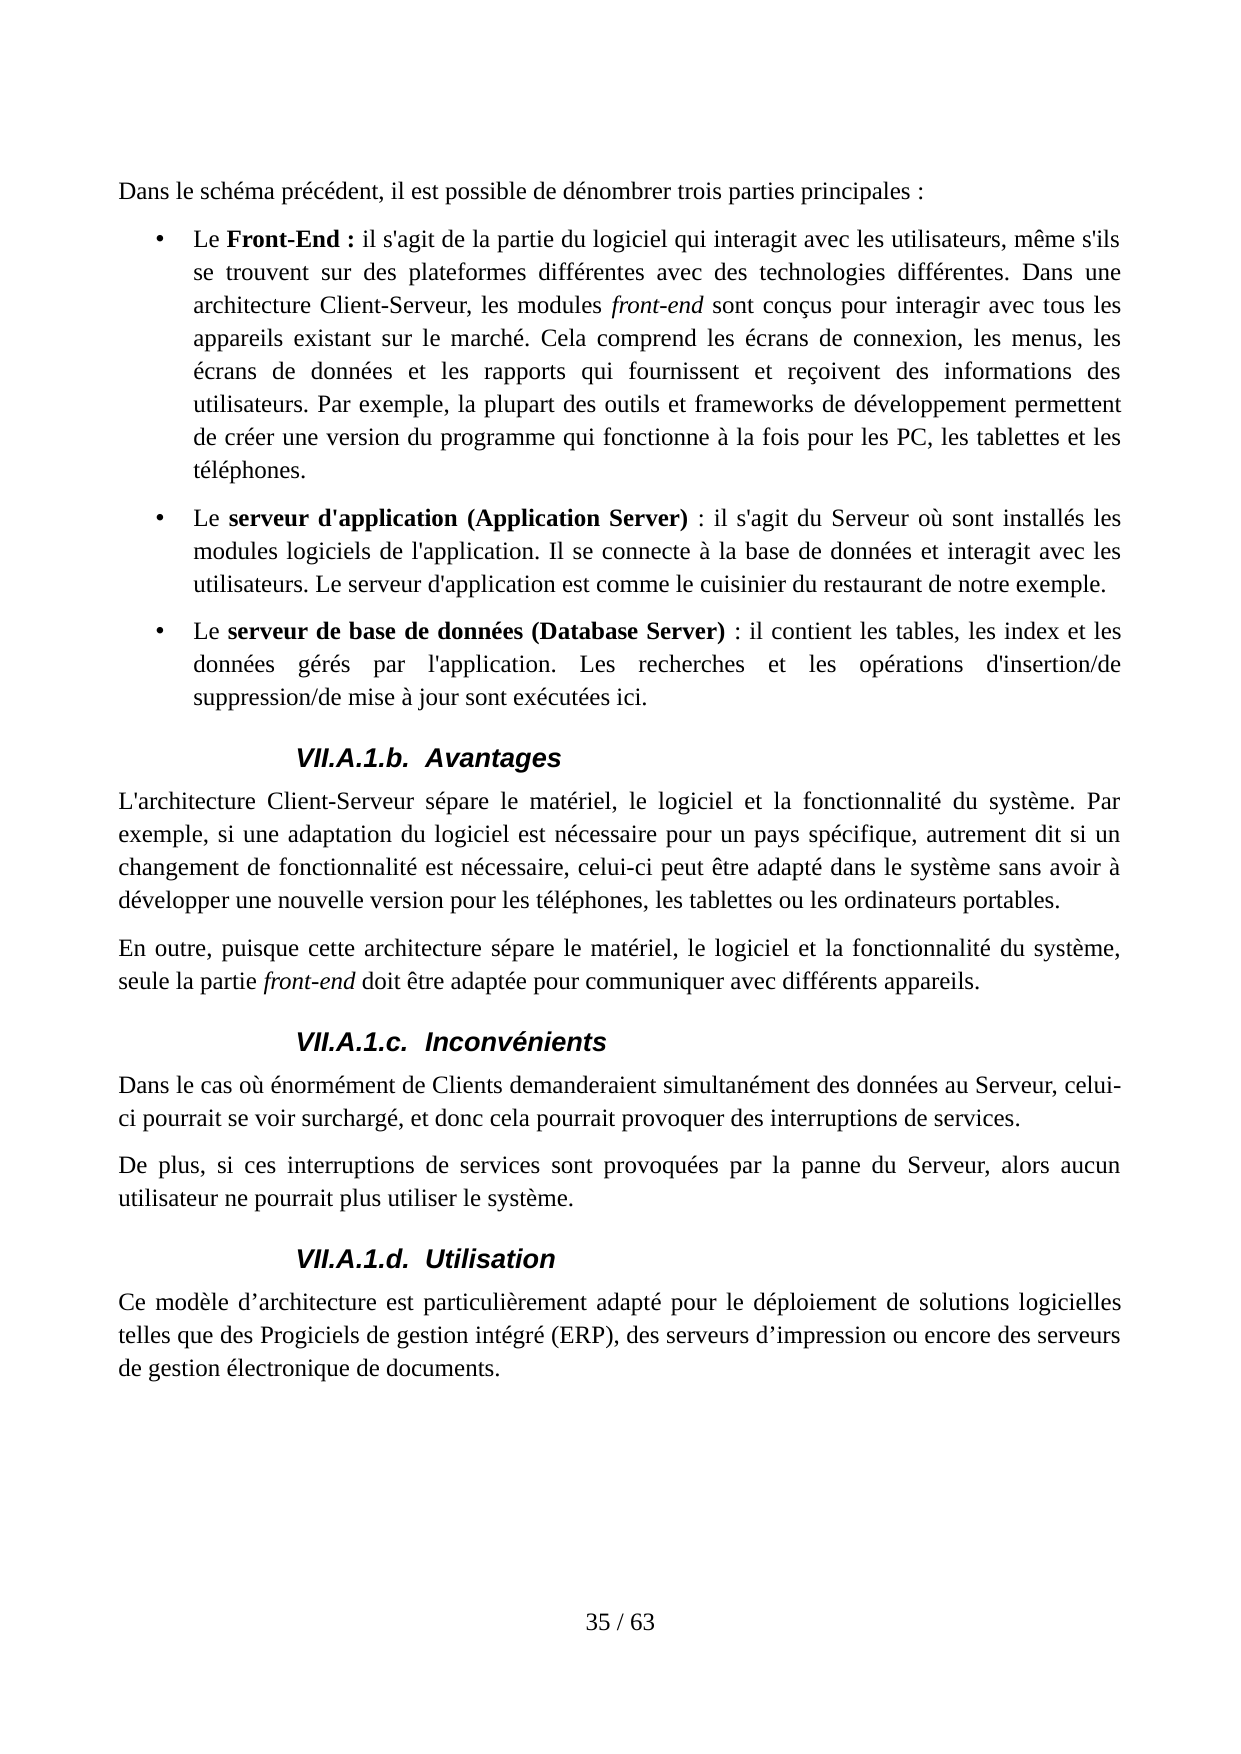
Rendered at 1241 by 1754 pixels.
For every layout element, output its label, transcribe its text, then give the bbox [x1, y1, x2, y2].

text Dans le schéma précédent, il est possible de dénombrer trois parties principales : [118, 176, 1122, 205]
subtitle Utilisation [118, 1243, 1122, 1275]
subtitle Avantages [118, 742, 1122, 774]
list Le serveur de base de données (Database Server) : il contient les tables, les index et les données gérés par l'application. Les recherches et les opérations d'insertion/de suppression/de mise à jour sont exécutées ici. [156, 616, 1122, 711]
list Le Front-End : il s'agit de la partie du logiciel qui interagit avec les utilisateurs, même s'ils se trouvent sur des plateformes différentes avec des technologies différentes. Dans une architecture Client-Serveur, les modules front-end sont conçus pour interagir avec tous les appareils existant sur le marché. Cela comprend les écrans de connexion, les menus, les écrans de données et les rapports qui fournissent et reçoivent des informations des utilisateurs. Par exemple, la plupart des outils et frameworks de développement permettent de créer une version du programme qui fonctionne à la fois pour les PC, les tablettes et les téléphones. [156, 224, 1122, 484]
list Le serveur d'application (Application Server) : il s'agit du Serveur où sont installés les modules logiciels de l'application. Il se connecte à la base de données et interagit avec les utilisateurs. Le serveur d'application est comme le cuisinier du restaurant de notre exemple. [156, 503, 1122, 597]
text De plus, si ces interruptions de services sont provoquées par la panne du Serveur, alors aucun utilisateur ne pourrait plus utiliser le système. [118, 1150, 1122, 1212]
text Dans le cas où énormément de Clients demanderaient simultanément des données au Serveur, celui-ci pourrait se voir surchargé, et donc cela pourrait provoquer des interruptions de services. [118, 1070, 1122, 1132]
subtitle Inconvénients [118, 1026, 1122, 1057]
text L'architecture Client-Serveur sépare le matériel, le logiciel et la fonctionnalité du système. Par exemple, si une adaptation du logiciel est nécessaire pour un pays spécifique, autrement dit si un changement de fonctionnalité est nécessaire, celui-ci peut être adapté dans le système sans avoir à développer une nouvelle version pour les téléphones, les tablettes ou les ordinateurs portables. [118, 786, 1122, 914]
text En outre, puisque cette architecture sépare le matériel, le logiciel et la fonctionnalité du système, seule la partie front-end doit être adaptée pour communiquer avec différents appareils. [118, 933, 1122, 995]
text Ce modèle d’architecture est particulièrement adapté pour le déploiement de solutions logicielles telles que des Progiciels de gestion intégré (ERP), des serveurs d’impression ou encore des serveurs de gestion électronique de documents. [118, 1287, 1122, 1382]
